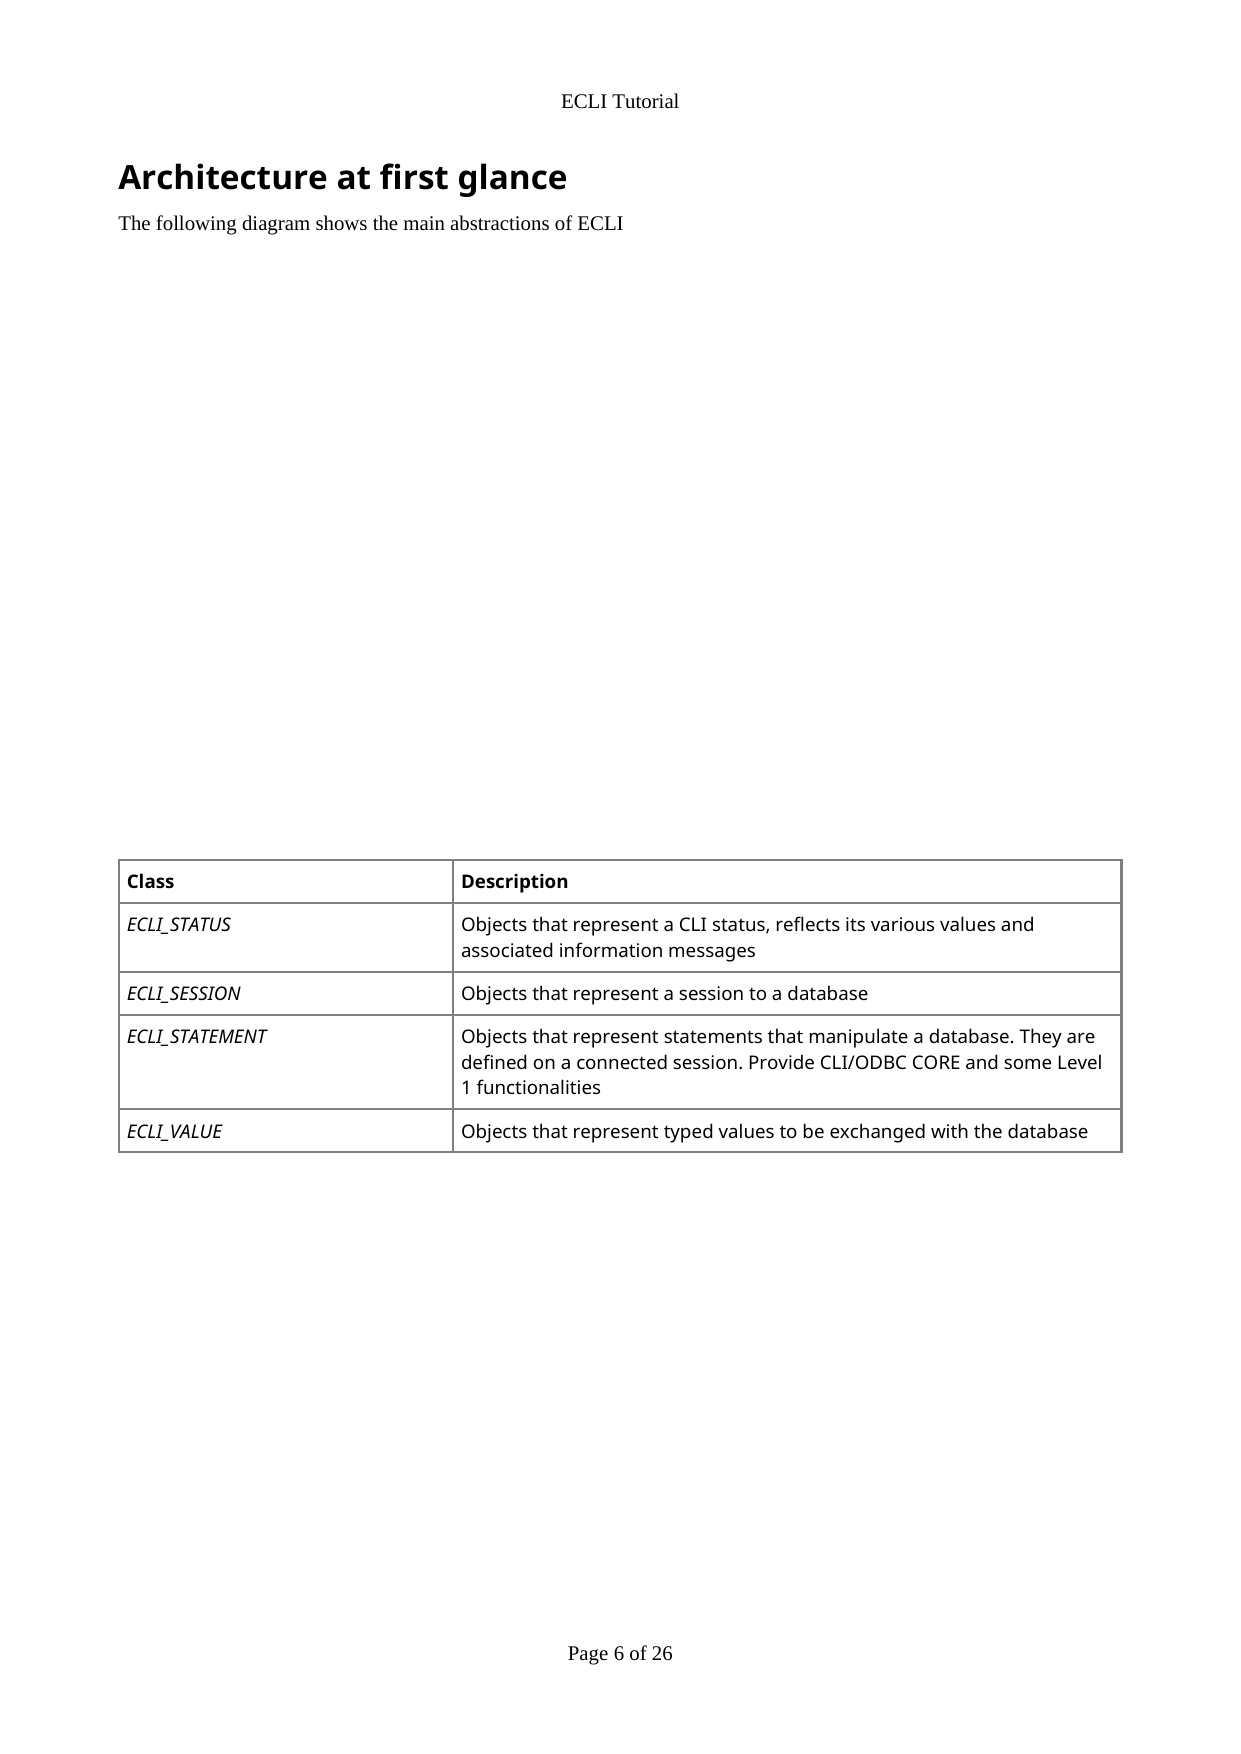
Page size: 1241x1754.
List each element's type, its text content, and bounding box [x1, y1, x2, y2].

table_cell ECLI_STATUS [120, 904, 452, 971]
subtitle Architecture at first glance [118, 154, 1122, 199]
table_cell Objects that represent typed values to be exchanged with the database [454, 1110, 1120, 1151]
table_cell Objects that represent a session to a database [454, 973, 1120, 1014]
table_cell ECLI_VALUE [120, 1110, 452, 1151]
table_header Description [454, 861, 1120, 902]
table_cell Objects that represent a CLI status, reflects its various values and associated information messages [454, 904, 1120, 971]
table_cell ECLI_SESSION [120, 973, 452, 1014]
text The following diagram shows the main abstractions of ECLI [118, 211, 1122, 235]
table_cell Objects that represent statements that manipulate a database. They are defined on a connected session. Provide CLI/ODBC CORE and some Level 1 functionalities [454, 1016, 1120, 1108]
table_header Class [120, 861, 452, 902]
table_cell ECLI_STATEMENT [120, 1016, 452, 1108]
